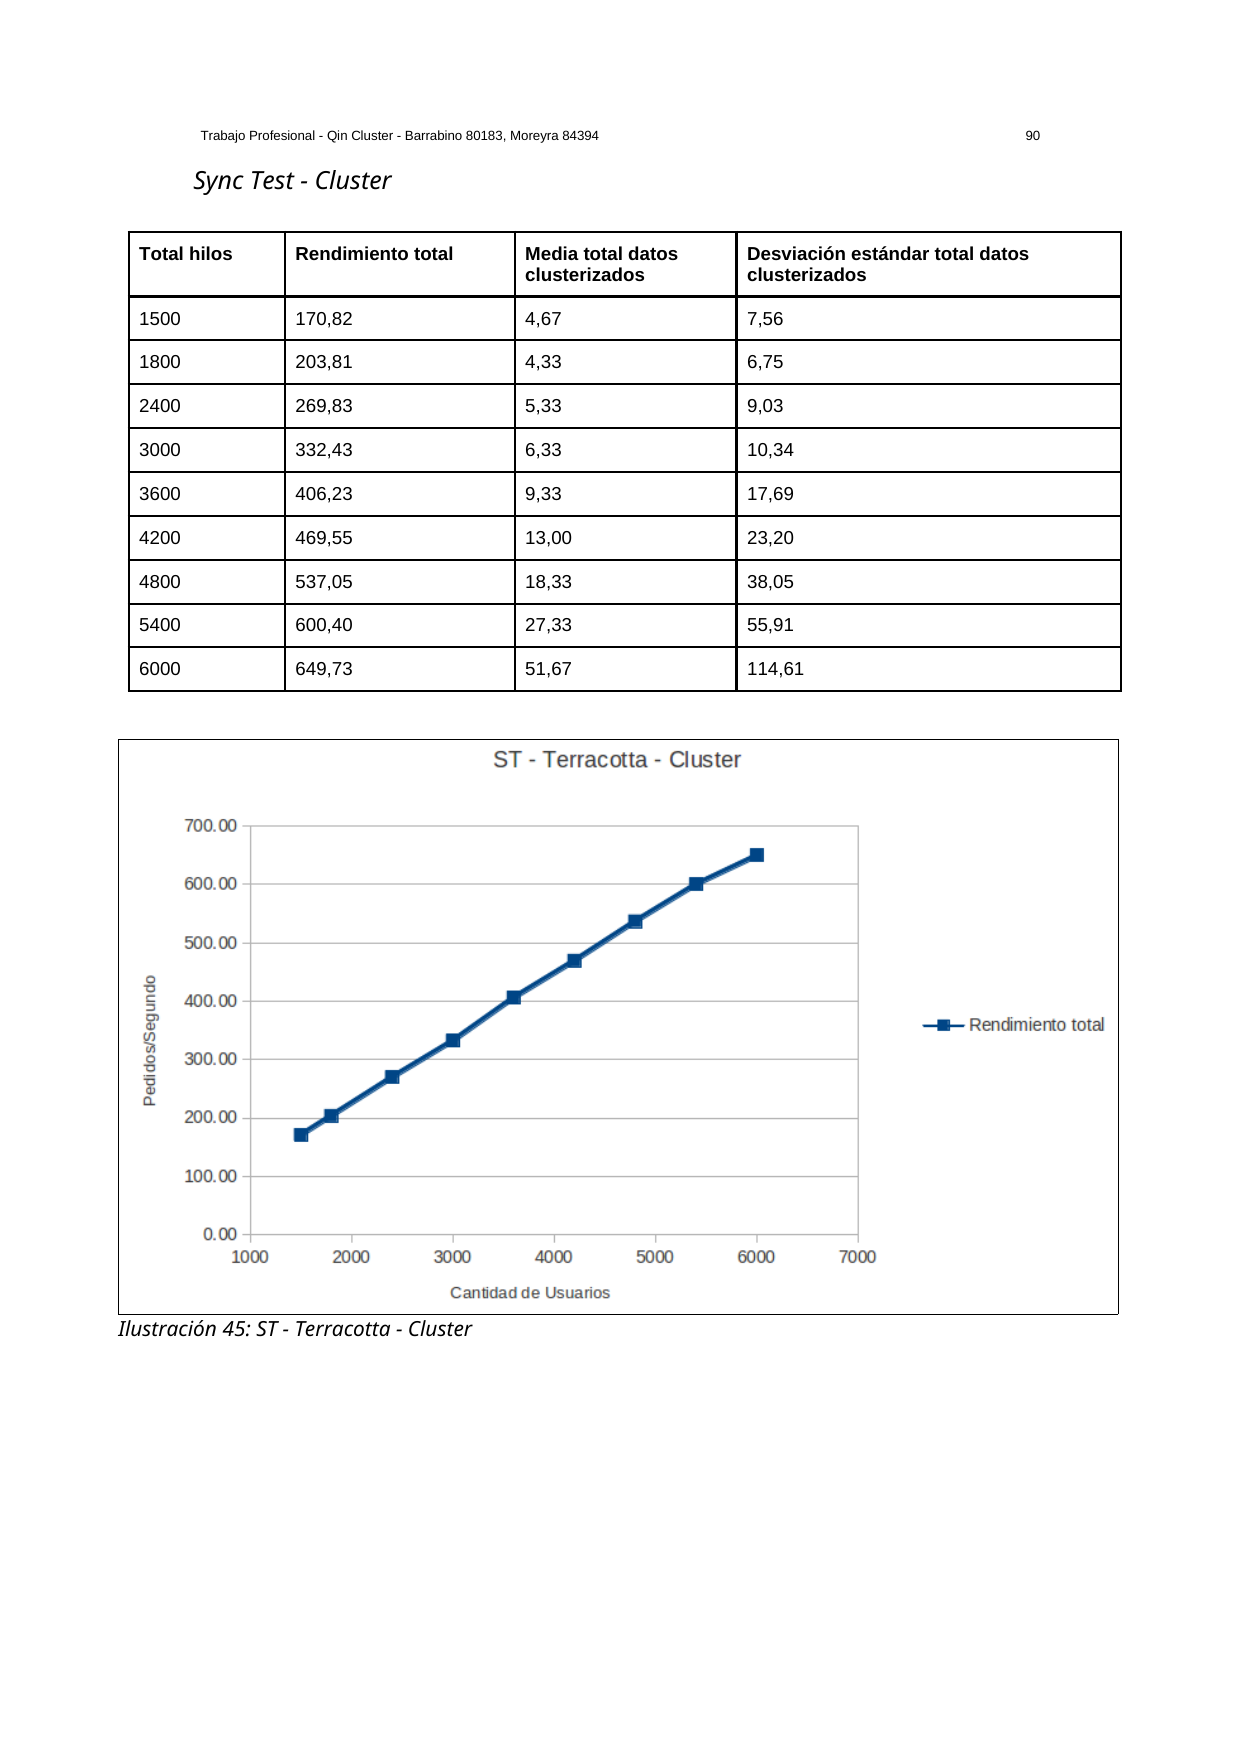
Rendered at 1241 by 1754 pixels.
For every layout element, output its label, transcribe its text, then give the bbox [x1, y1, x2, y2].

table_cell 1500 [130, 298, 284, 339]
table_cell 2400 [130, 385, 284, 427]
table_cell 18,33 [516, 561, 735, 602]
table_cell 9,33 [516, 473, 735, 515]
table_cell 469,55 [286, 517, 514, 558]
table_cell 55,91 [738, 605, 1120, 646]
table_cell 203,81 [286, 341, 514, 383]
table_cell 3600 [130, 473, 284, 515]
table_cell 4800 [130, 561, 284, 602]
table_cell 600,40 [286, 605, 514, 646]
table_cell 23,20 [738, 517, 1120, 558]
picture [121, 741, 1116, 1311]
table_cell 6000 [130, 648, 284, 690]
table_cell 38,05 [738, 561, 1120, 602]
table_cell 4,33 [516, 341, 735, 383]
table_header Desviación estándar total datos clusterizados [738, 233, 1120, 295]
text Sync Test - Cluster [118, 162, 1122, 197]
table_cell 13,00 [516, 517, 735, 558]
table_cell 9,03 [738, 385, 1120, 427]
table_cell 170,82 [286, 298, 514, 339]
table_cell 114,61 [738, 648, 1120, 690]
table_header Rendimiento total [286, 233, 514, 295]
table_cell 406,23 [286, 473, 514, 515]
table_cell 269,83 [286, 385, 514, 427]
table_cell 7,56 [738, 298, 1120, 339]
table_header Total hilos [130, 233, 284, 295]
table_cell 27,33 [516, 605, 735, 646]
table_cell 4200 [130, 517, 284, 558]
table_cell 5400 [130, 605, 284, 646]
table_cell 3000 [130, 429, 284, 471]
table_cell 17,69 [738, 473, 1120, 515]
table_cell 51,67 [516, 648, 735, 690]
table_cell 6,33 [516, 429, 735, 471]
table_header Media total datos clusterizados [516, 233, 735, 295]
table_cell 5,33 [516, 385, 735, 427]
text Ilustración 45: ST - Terracotta - Cluster [118, 1315, 1118, 1342]
table_cell 4,67 [516, 298, 735, 339]
table_cell 537,05 [286, 561, 514, 602]
table_cell 649,73 [286, 648, 514, 690]
table_cell 10,34 [738, 429, 1120, 471]
table_cell 1800 [130, 341, 284, 383]
table_cell 6,75 [738, 341, 1120, 383]
table_cell 332,43 [286, 429, 514, 471]
